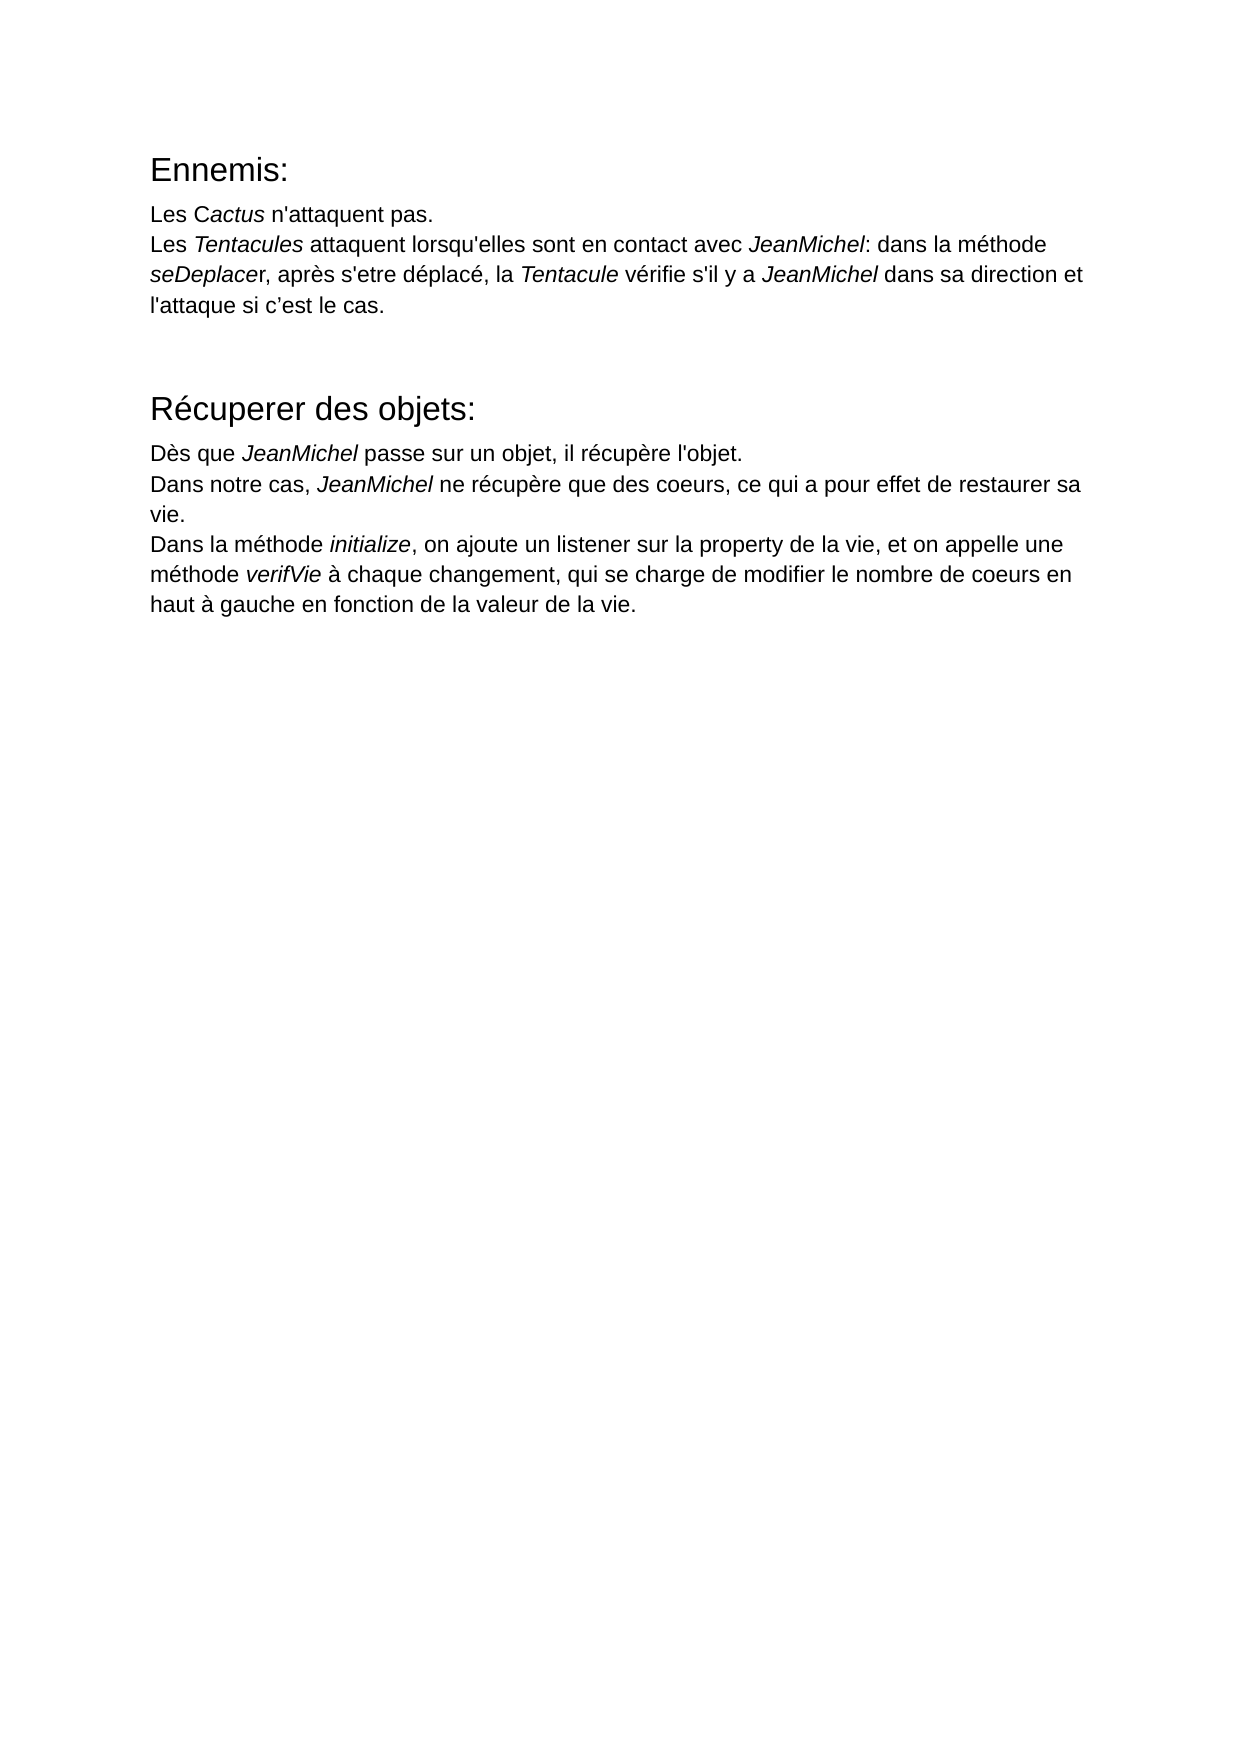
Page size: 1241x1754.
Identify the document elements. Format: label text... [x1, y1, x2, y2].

text Dès que JeanMichel passe sur un objet, il récupère l'objet. [150, 440, 1090, 467]
subtitle Récuperer des objets: [150, 389, 1090, 428]
subtitle Ennemis: [150, 150, 1090, 188]
text Les Tentacules attaquent lorsqu'elles sont en contact avec JeanMichel: dans la méthode seDeplacer, après s'etre déplacé, la Tentacule vérifie s'il y a JeanMichel dans sa direction et l'attaque si c’est le cas. [150, 231, 1090, 318]
text Dans la méthode initialize, on ajoute un listener sur la property de la vie, et on appelle une méthode verifVie à chaque changement, qui se charge de modifier le nombre de coeurs en haut à gauche en fonction de la valeur de la vie. [150, 531, 1090, 618]
text Dans notre cas, JeanMichel ne récupère que des coeurs, ce qui a pour effet de restaurer sa vie. [150, 471, 1090, 527]
text Les Cactus n'attaquent pas. [150, 201, 1090, 227]
